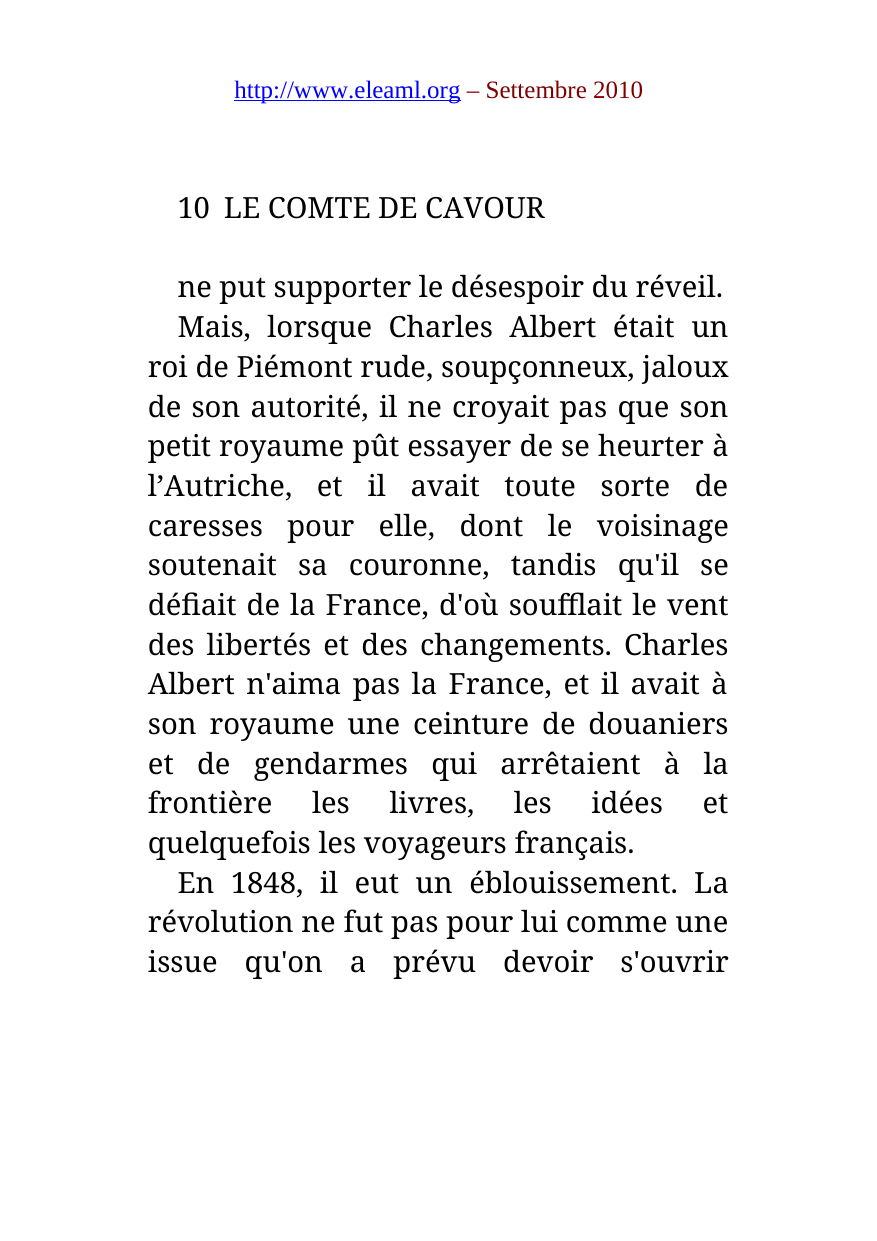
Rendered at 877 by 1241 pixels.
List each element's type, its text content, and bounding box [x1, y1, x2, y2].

text ne put supporter le désespoir du réveil. [148, 267, 729, 306]
text 10 LE COMTE DE CAVOUR [148, 187, 729, 227]
text En 1848, il eut un éblouissement. La révolution ne fut pas pour lui comme une issue qu'on a prévu devoir s'ouvrir [148, 862, 729, 981]
text Mais, lorsque Charles Albert était un roi de Piémont rude, soupçonneux, jaloux de son autorité, il ne croyait pas que son petit royaume pût essayer de se heurter à l’Autriche, et il avait toute sorte de caresses pour elle, dont le voisinage soutenait sa couronne, tandis qu'il se défiait de la France, d'où soufflait le vent des libertés et des changements. Charles Albert n'aima pas la France, et il avait à son royaume une ceinture de douaniers et de gendarmes qui arrêtaient à la frontière les livres, les idées et quelquefois les voyageurs français. [148, 306, 729, 862]
